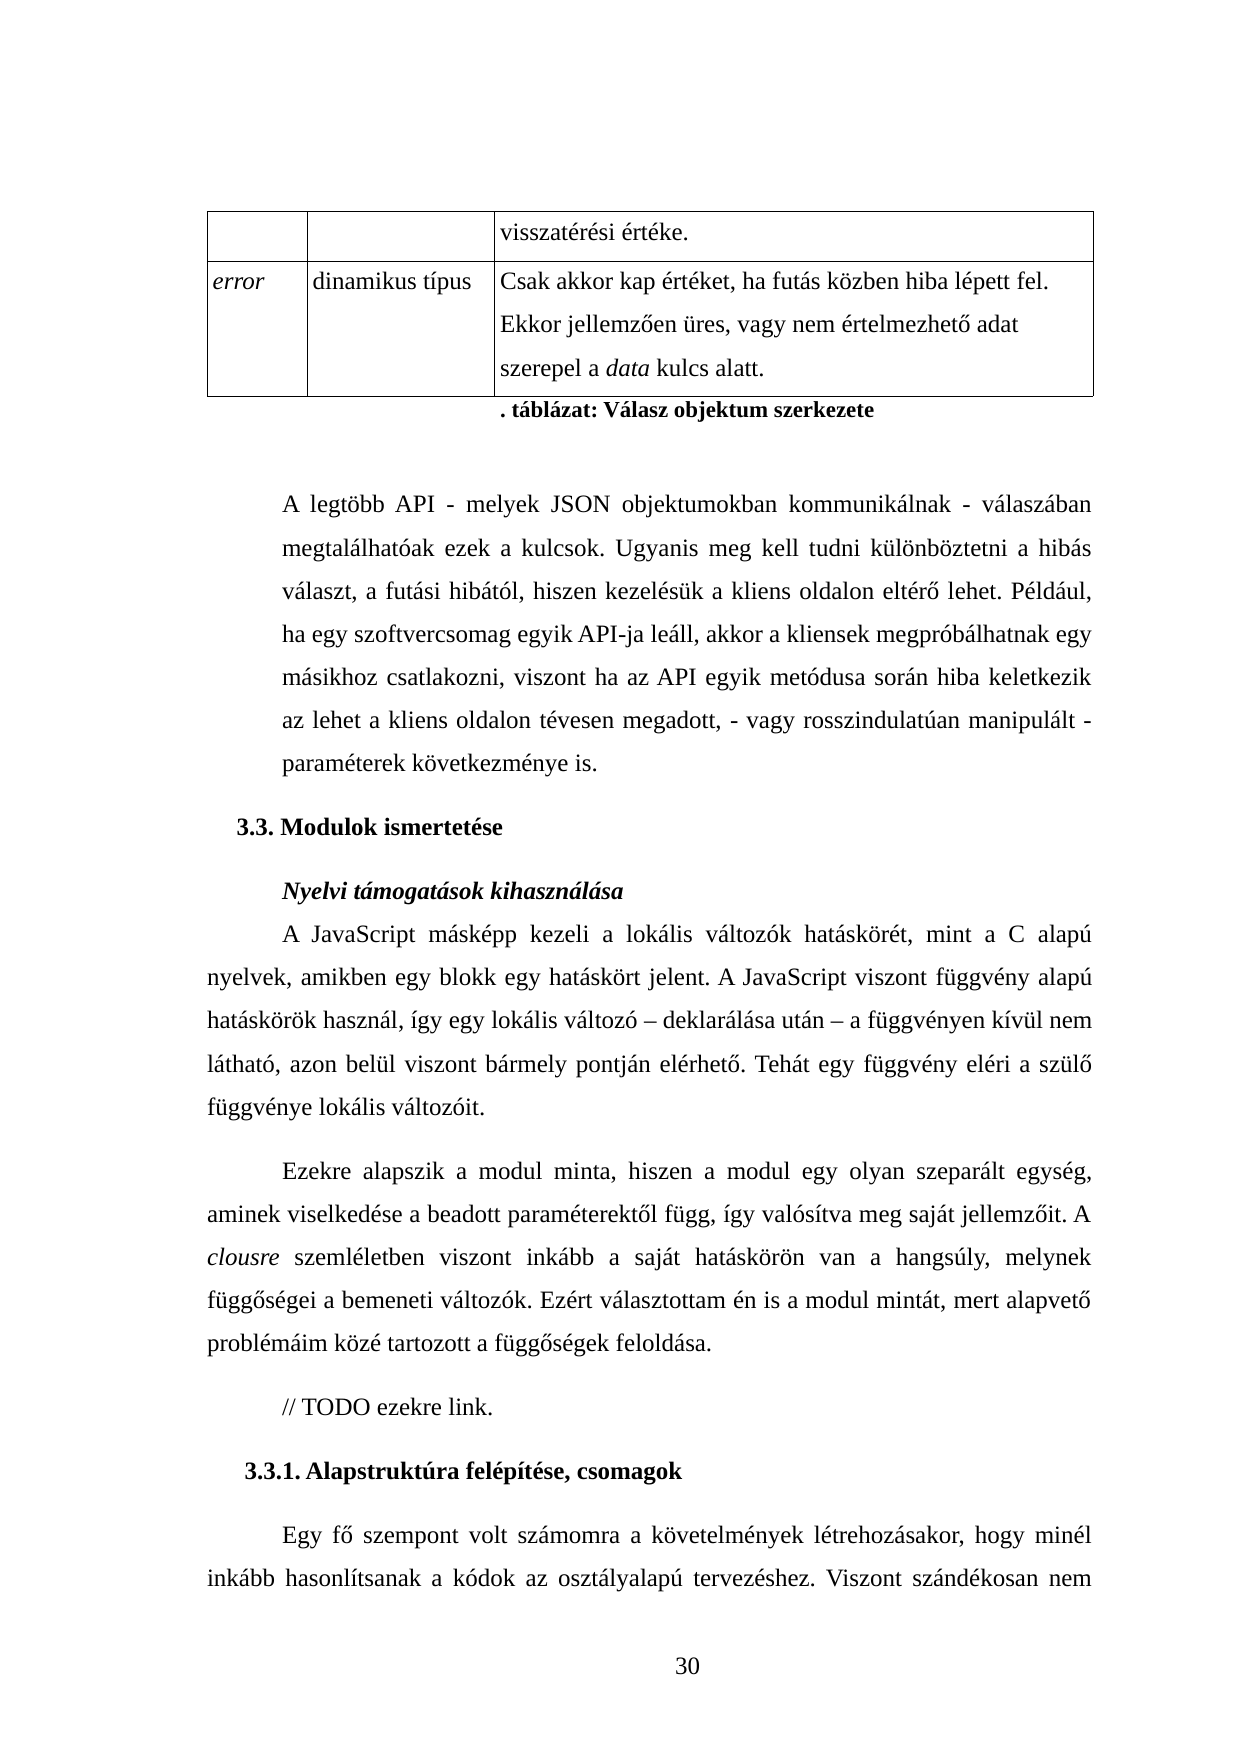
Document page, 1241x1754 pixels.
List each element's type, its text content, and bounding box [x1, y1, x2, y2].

text A JavaScript másképp kezeli a lokális változók hatáskörét, mint a C alapú nyelvek, amikben egy blokk egy hatáskört jelent. A JavaScript viszont függvény alapú hatáskörök használ, így egy lokális változó – deklarálása után – a függvényen kívül nem látható, azon belül viszont bármely pontján elérhető. Tehát egy függvény eléri a szülő függvénye lokális változóit. [207, 919, 1092, 1121]
subtitle Nyelvi támogatások kihasználása [244, 876, 1092, 905]
text // TODO ezekre link. [207, 1392, 1092, 1421]
subtitle 3.3.1. Alapstruktúra felépítése, csomagok [244, 1456, 1092, 1485]
list A legtöbb API - melyek JSON objektumokban kommunikálnak - válaszában megtalálhatóak ezek a kulcsok. Ugyanis meg kell tudni különböztetni a hibás választ, a futási hibától, hiszen kezelésük a kliens oldalon eltérő lehet. Például, ha egy szoftvercsomag egyik API-ja leáll, akkor a kliensek megpróbálhatnak egy másikhoz csatlakozni, viszont ha az API egyik metódusa során hiba keletkezik az lehet a kliens oldalon tévesen megadott, - vagy rosszindulatúan manipulált - paraméterek következménye is. [244, 489, 1092, 777]
table_cell error [208, 262, 307, 396]
text Egy fő szempont volt számomra a követelmények létrehozásakor, hogy minél inkább hasonlítsanak a kódok az osztályalapú tervezéshez. Viszont szándékosan nem [207, 1520, 1092, 1592]
subtitle 3.3. Modulok ismertetése [207, 812, 1092, 841]
table_cell [208, 212, 307, 261]
table_cell [308, 212, 494, 261]
table_cell dinamikus típus [308, 262, 494, 396]
table_cell Csak akkor kap értéket, ha futás közben hiba lépett fel. Ekkor jellemzően üres, vagy nem értelmezhető adat szerepel a data kulcs alatt. [495, 262, 1093, 396]
text Ezekre alapszik a modul minta, hiszen a modul egy olyan szeparált egység, aminek viselkedése a beadott paraméterektől függ, így valósítva meg saját jellemzőit. A clousre szemléletben viszont inkább a saját hatáskörön van a hangsúly, melynek függőségei a bemeneti változók. Ezért választottam én is a modul mintát, mert alapvető problémáim közé tartozott a függőségek feloldása. [207, 1156, 1092, 1357]
list . táblázat: Válasz objektum szerkezete [244, 397, 1092, 422]
table_cell visszatérési értéke. [495, 212, 1093, 261]
